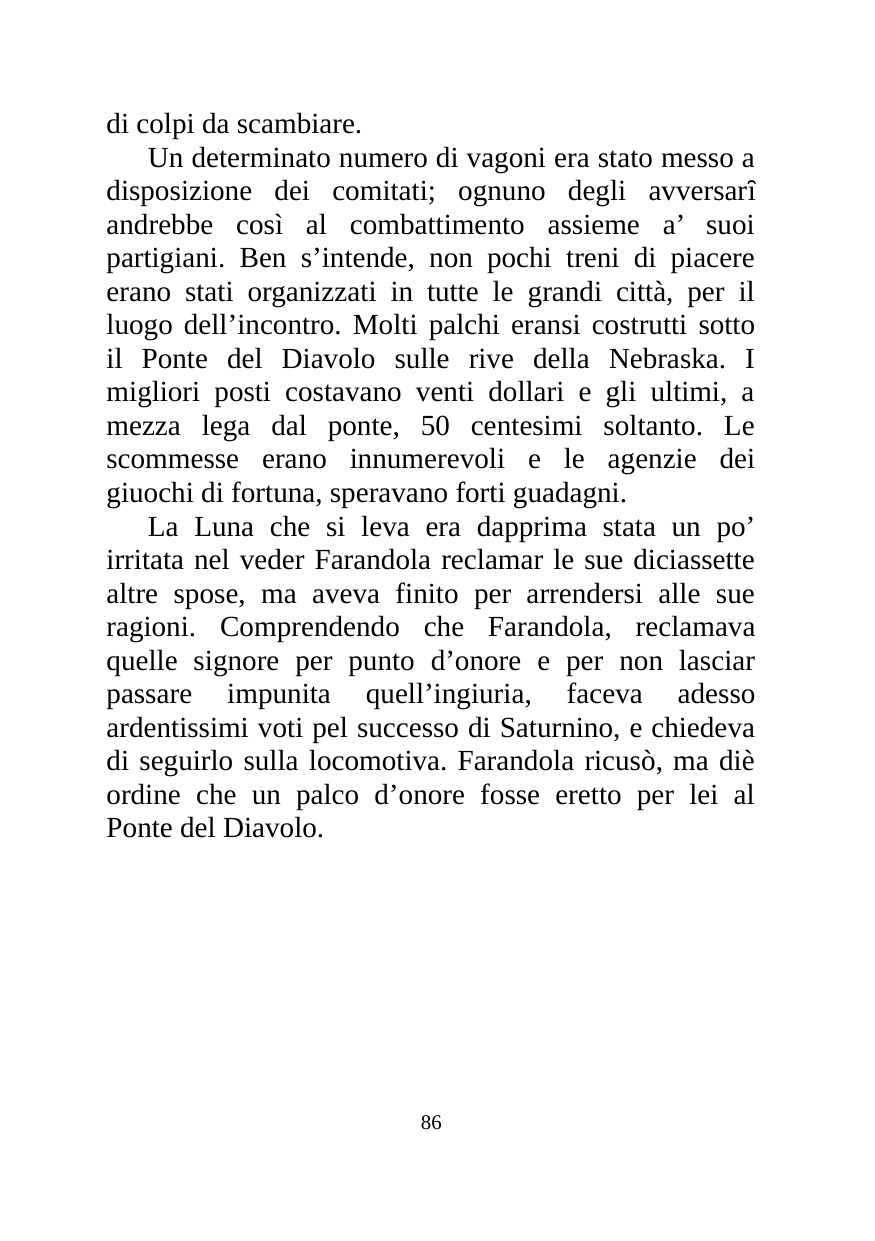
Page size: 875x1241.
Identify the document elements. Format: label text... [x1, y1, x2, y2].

text di colpi da scambiare. [106, 106, 756, 140]
text La Luna che si leva era dapprima stata un po’ irritata nel veder Farandola reclamar le sue diciassette altre spose, ma aveva finito per arrendersi alle sue ragioni. Comprendendo che Farandola, reclamava quelle signore per punto d’onore e per non lasciar passare impunita quell’ingiuria, faceva adesso ardentissimi voti pel successo di Saturnino, e chiedeva di seguirlo sulla locomotiva. Farandola ricusò, ma diè ordine che un palco d’onore fosse eretto per lei al Ponte del Diavolo. [106, 509, 756, 844]
text Un determinato numero di vagoni era stato messo a disposizione dei comitati; ognuno degli avversarȋ andrebbe così al combattimento assieme a’ suoi partigiani. Ben s’intende, non pochi treni di piacere erano stati organizzati in tutte le grandi città, per il luogo dell’incontro. Molti palchi eransi costrutti sotto il Ponte del Diavolo sulle rive della Nebraska. I migliori posti costavano venti dollari e gli ultimi, a mezza lega dal ponte, 50 centesimi soltanto. Le scommesse erano innumerevoli e le agenzie dei giuochi di fortuna, speravano forti guadagni. [106, 140, 756, 509]
